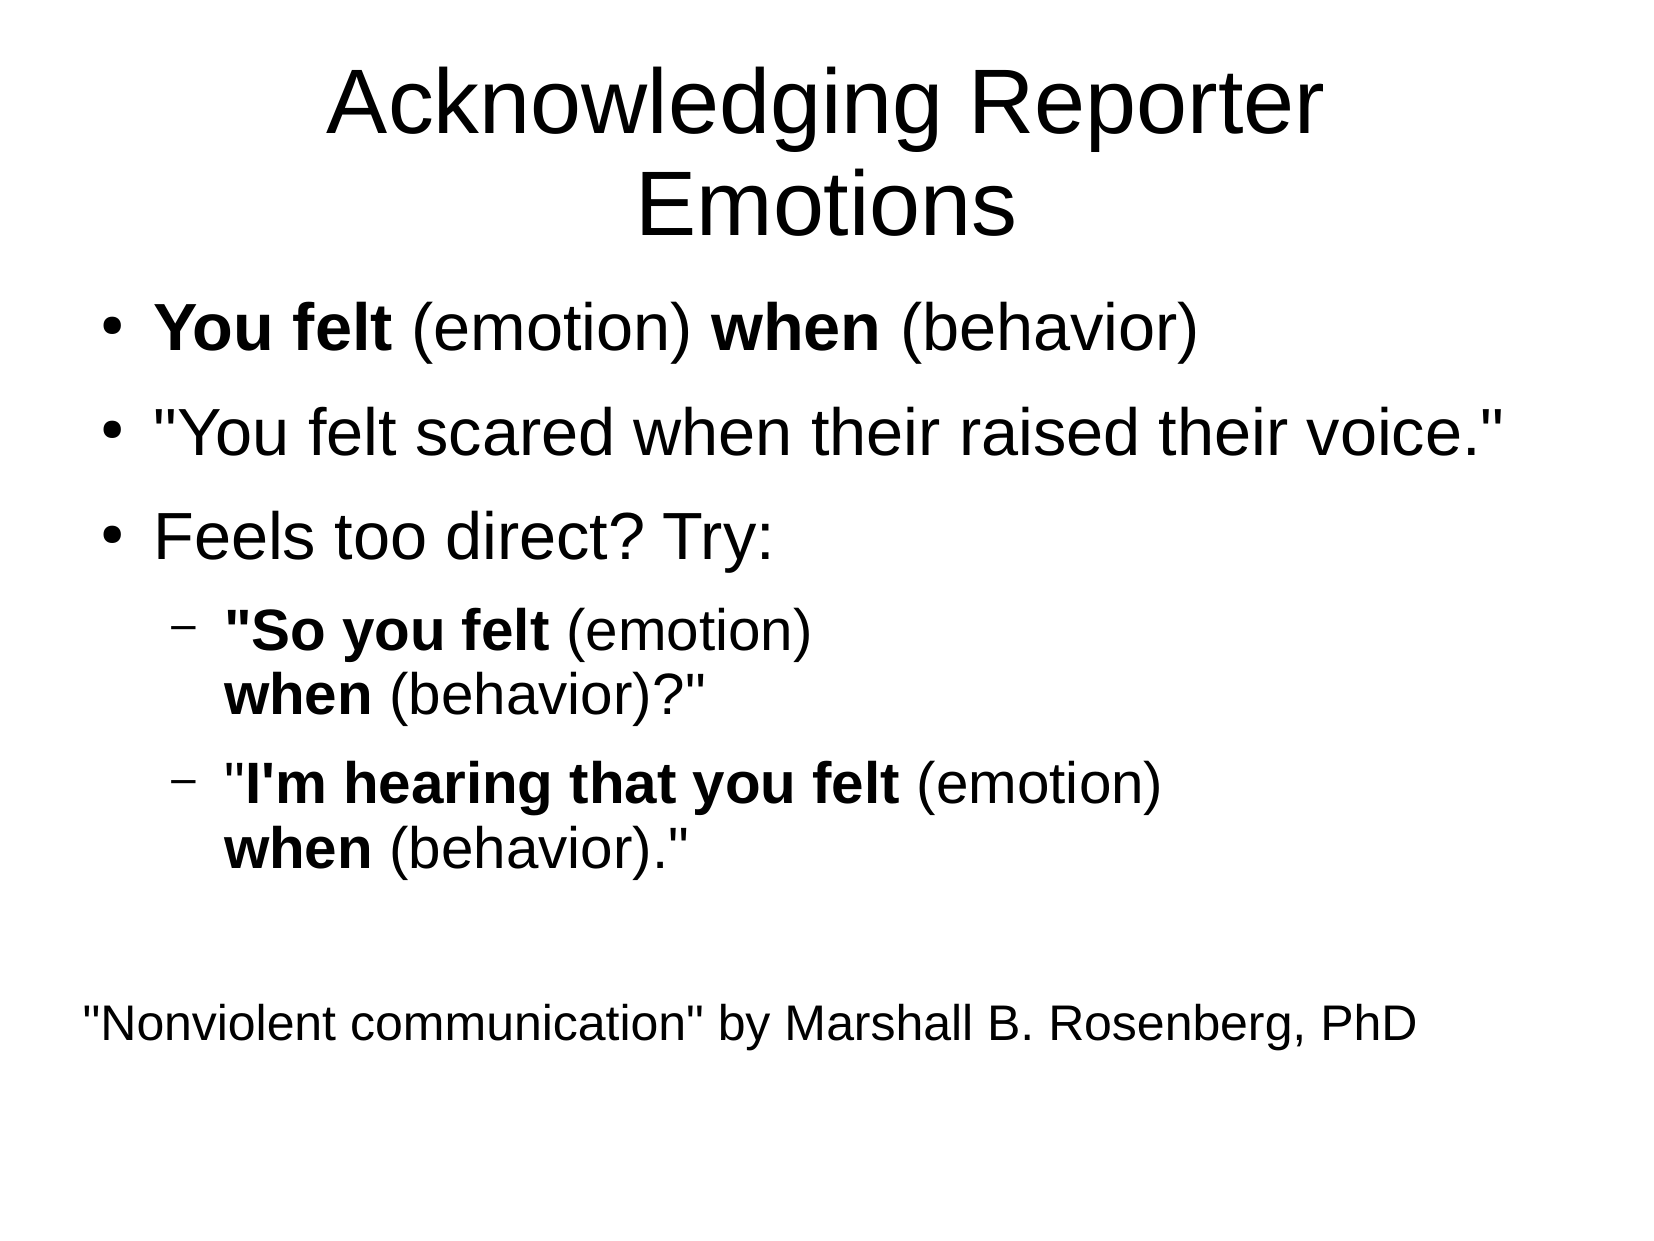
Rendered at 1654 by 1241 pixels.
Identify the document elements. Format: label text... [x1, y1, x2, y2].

list You felt (emotion) when (behavior) "You felt scared when their raised their voice." Feels too direct? Try: "So you felt (emotion) when (behavior)?" "I'm hearing that you felt (emotion) when (behavior)." "Nonviolent communication" by Marshall B. Rosenberg, PhD [82, 290, 1571, 1081]
title Acknowledging Reporter Emotions [82, 49, 1571, 257]
